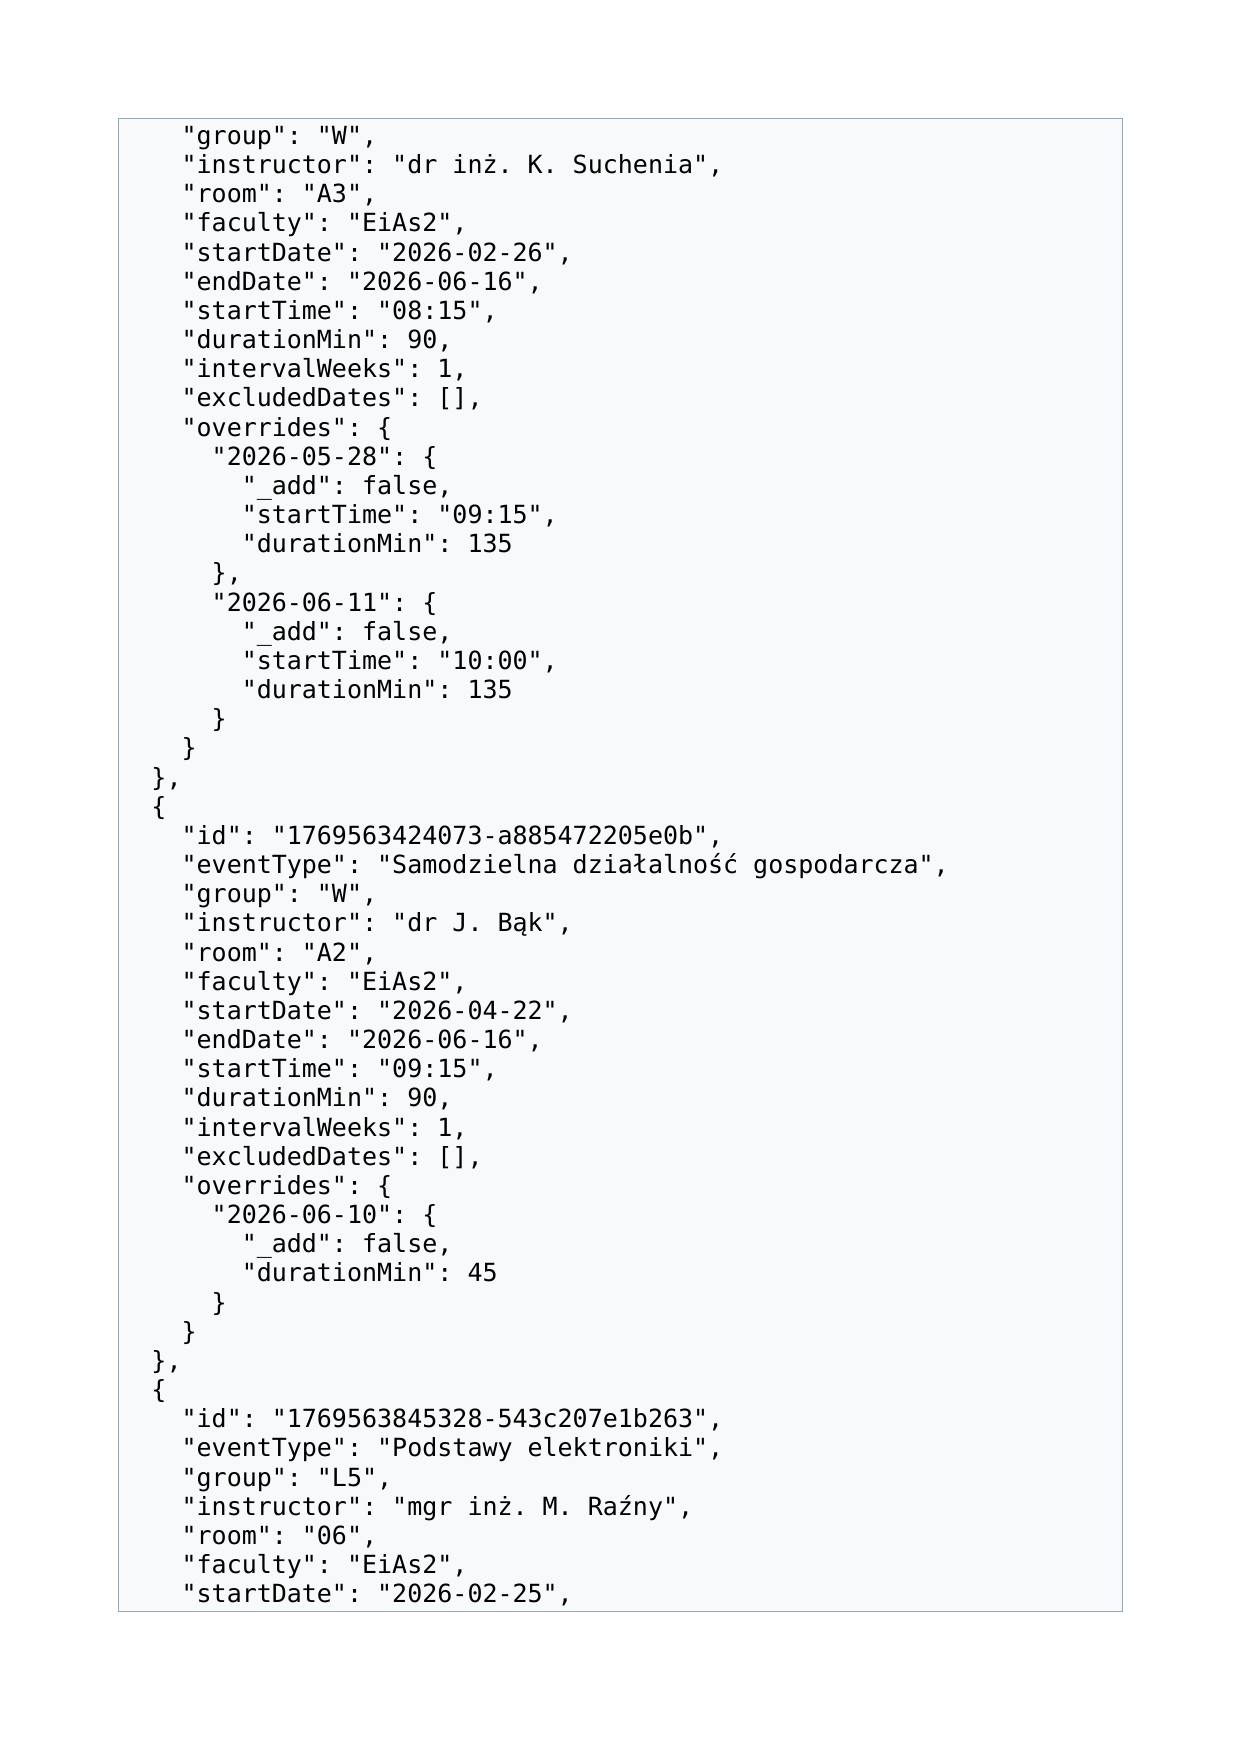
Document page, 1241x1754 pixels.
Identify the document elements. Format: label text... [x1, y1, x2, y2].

text "group": "W", "instructor": "dr inż. K. Suchenia", "room": "A3", "faculty": "EiAs2", "startDate": "2026-02-26", "endDate": "2026-06-16", "startTime": "08:15", "durationMin": 90, "intervalWeeks": 1, "excludedDates": [], "overrides": { "2026-05-28": { "_add": false, "startTime": "09:15", "durationMin": 135 }, "2026-06-11": { "_add": false, "startTime": "10:00", "durationMin": 135 } } }, { "id": "1769563424073-a885472205e0b", "eventType": "Samodzielna działalność gospodarcza", "group": "W", "instructor": "dr J. Bąk", "room": "A2", "faculty": "EiAs2", "startDate": "2026-04-22", "endDate": "2026-06-16", "startTime": "09:15", "durationMin": 90, "intervalWeeks": 1, "excludedDates": [], "overrides": { "2026-06-10": { "_add": false, "durationMin": 45 } } }, { "id": "1769563845328-543c207e1b263", "eventType": "Podstawy elektroniki", "group": "L5", "instructor": "mgr inż. M. Raźny", "room": "06", "faculty": "EiAs2", "startDate": "2026-02-25", [119, 119, 1122, 1611]
